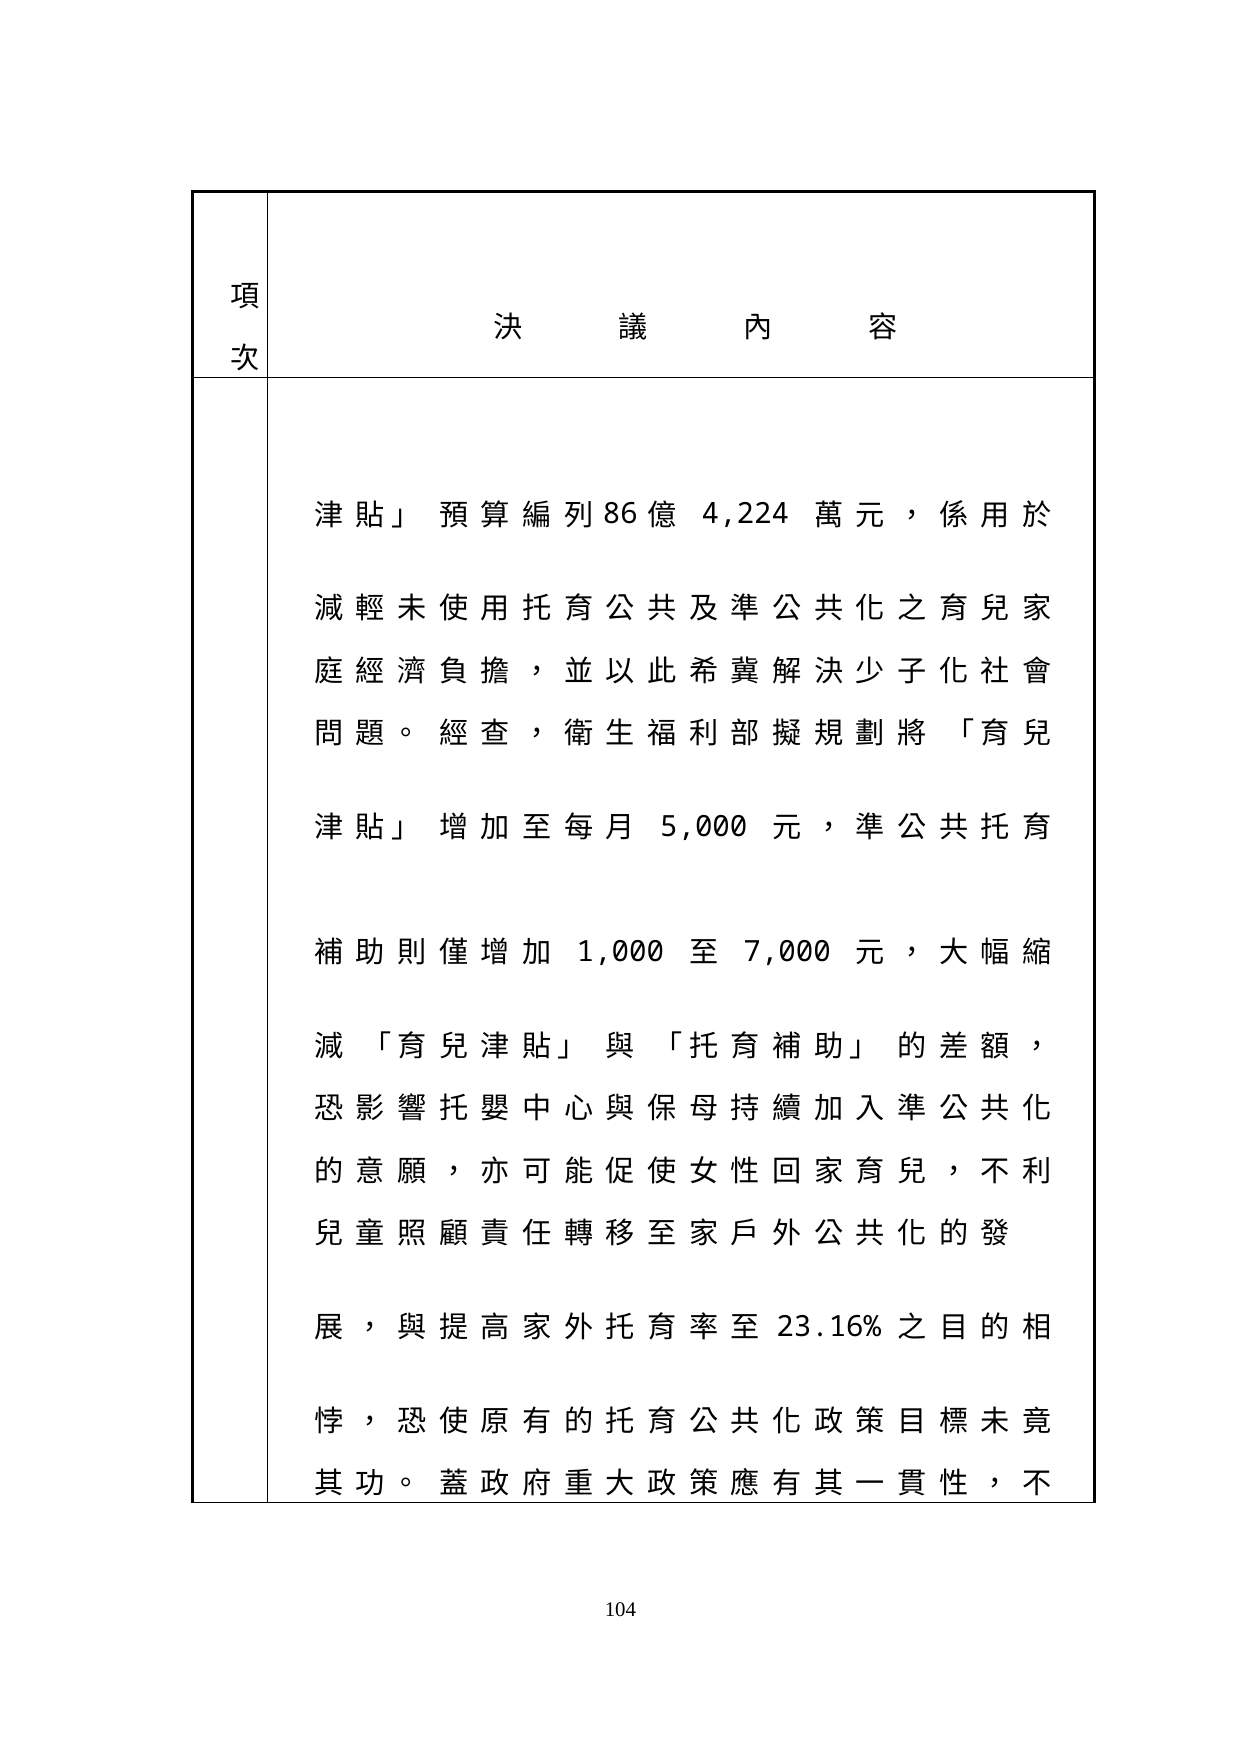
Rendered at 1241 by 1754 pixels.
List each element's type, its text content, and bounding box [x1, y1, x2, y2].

table_header 項次 [194, 193, 267, 377]
table_cell 津貼」預算編列86億4,224萬元，係用於減輕未使用托育公共及準公共化之育兒家庭經濟負擔，並以此希冀解決少子化社會問題。經查，衛生福利部擬規劃將「育兒津貼」增加至每月5,000元，準公共托育補助則僅增加1,000至7,000元，大幅縮減「育兒津貼」與「托育補助」的差額，恐影響托嬰中心與保母持續加入準公共化的意願，亦可能促使女性回家育兒，不利兒童照顧責任轉移至家戶外公共化的發展，與提高家外托育率至23.16%之目的相悖，恐使原有的托育公共化政策目標未竟其功。蓋政府重大政策應有其一貫性，不 [268, 378, 1093, 1502]
table_cell [194, 378, 267, 1502]
table_header 決 議 內 容 [268, 193, 1093, 377]
